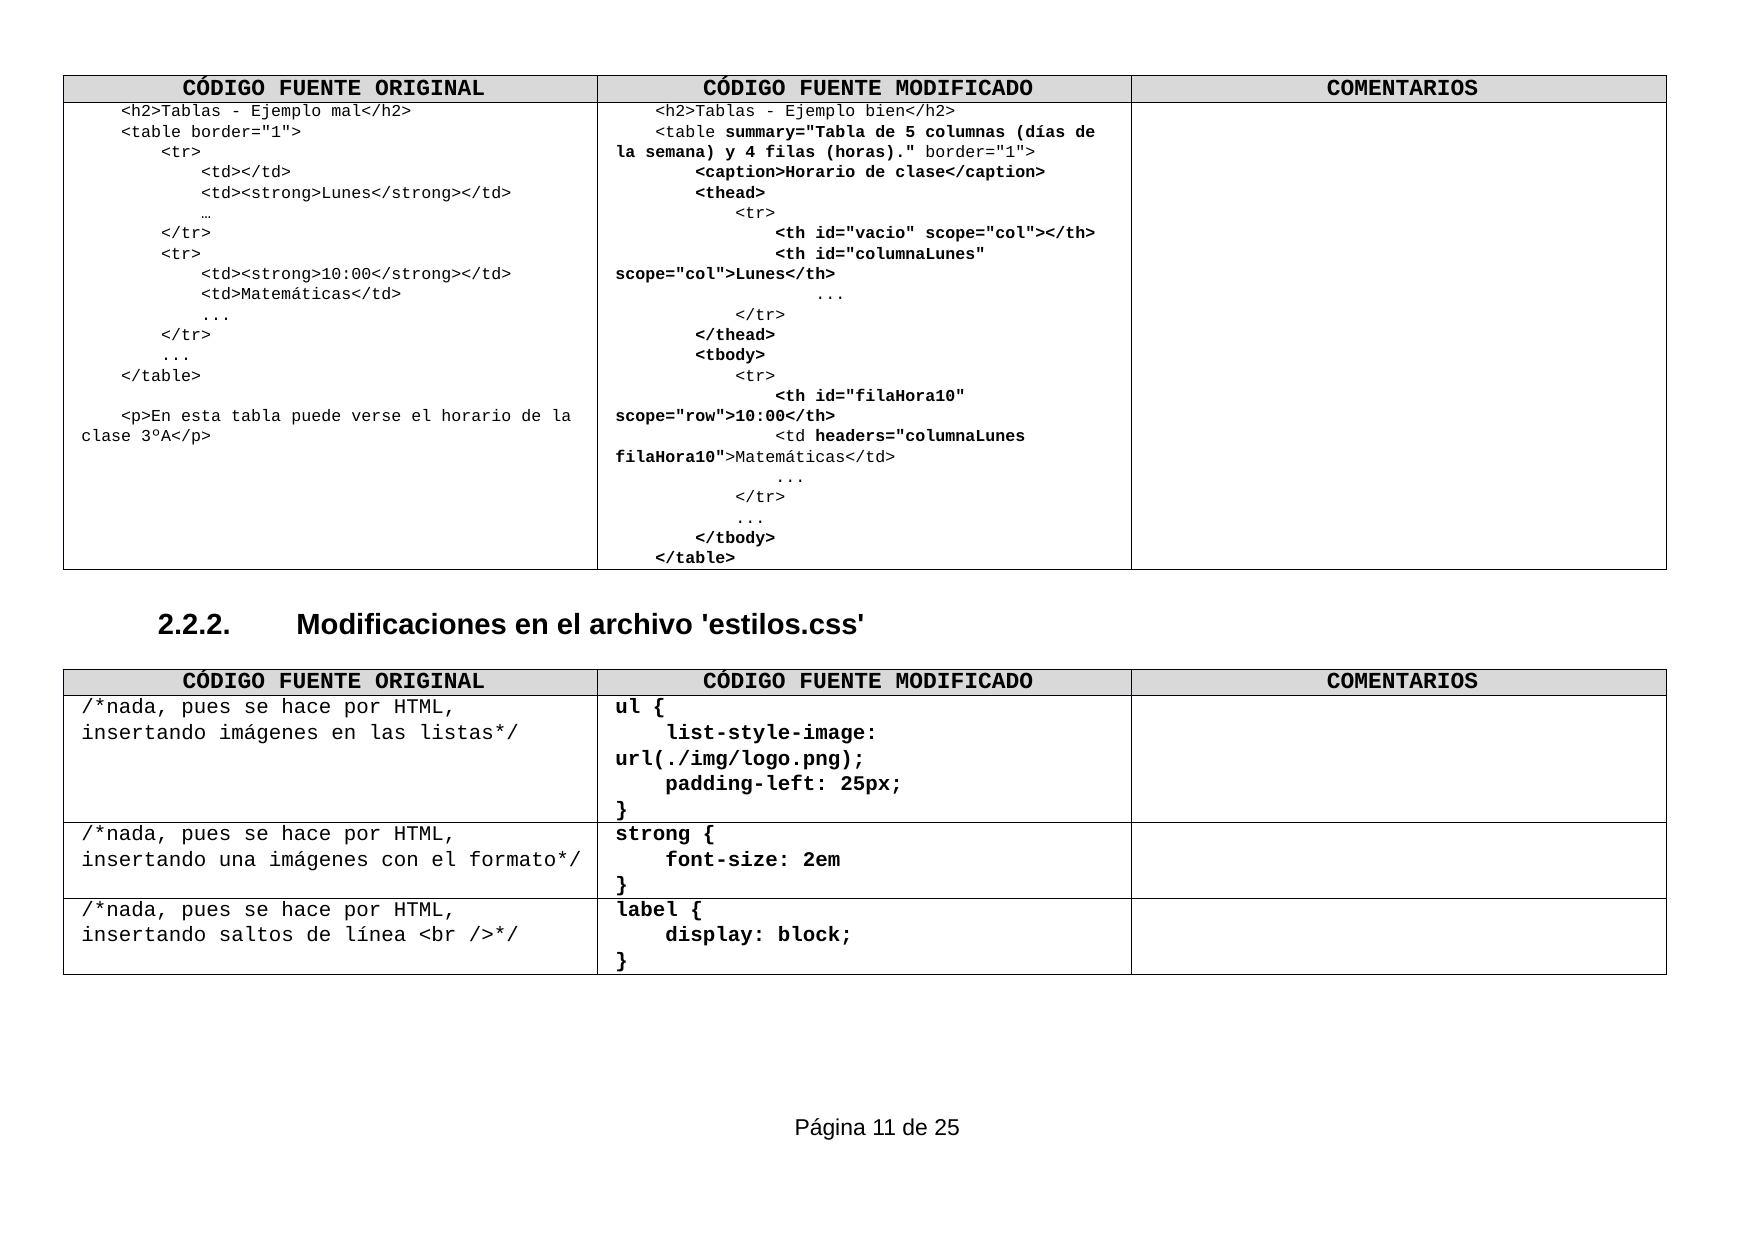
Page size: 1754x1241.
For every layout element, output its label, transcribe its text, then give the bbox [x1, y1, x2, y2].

table_cell <h2>Tablas - Ejemplo bien</h2> <table summary="Tabla de 5 columnas (días de la semana) y 4 filas (horas)." border="1"> <caption>Horario de clase</caption> <thead> <tr> <th id="vacio" scope="col"></th> <th id="columnaLunes" scope="col">Lunes</th> ... </tr> </thead> <tbody> <tr> <th id="filaHora10" scope="row">10:00</th> <td headers="columnaLunes filaHora10">Matemáticas</td> ... </tr> ... </tbody> </table> [598, 103, 1131, 569]
table_cell <h2>Tablas - Ejemplo mal</h2> <table border="1"> <tr> <td></td> <td><strong>Lunes</strong></td> … </tr> <tr> <td><strong>10:00</strong></td> <td>Matemáticas</td> ... </tr> ... </table> <p>En esta tabla puede verse el horario de la clase 3ºA</p> [64, 103, 597, 569]
table_cell [1132, 103, 1666, 569]
table_cell ul { list-style-image: url(./img/logo.png); padding-left: 25px; } [598, 696, 1131, 822]
table_cell strong { font-size: 2em } [598, 823, 1131, 898]
subtitle Modificaciones en el archivo 'estilos.css' [158, 607, 1679, 641]
table_header COMENTARIOS [1132, 670, 1666, 695]
table_cell [1132, 823, 1666, 898]
table_header COMENTARIOS [1132, 76, 1666, 102]
table_cell /*nada, pues se hace por HTML, insertando imágenes en las listas*/ [64, 696, 597, 822]
table_cell [1132, 899, 1666, 974]
table_cell /*nada, pues se hace por HTML, insertando saltos de línea <br />*/ [64, 899, 597, 974]
table_cell [1132, 696, 1666, 822]
table_cell label { display: block; } [598, 899, 1131, 974]
table_header CÓDIGO FUENTE ORIGINAL [64, 670, 597, 695]
table_header CÓDIGO FUENTE MODIFICADO [598, 76, 1131, 102]
table_header CÓDIGO FUENTE ORIGINAL [64, 76, 597, 102]
table_header CÓDIGO FUENTE MODIFICADO [598, 670, 1131, 695]
table_cell /*nada, pues se hace por HTML, insertando una imágenes con el formato*/ [64, 823, 597, 898]
